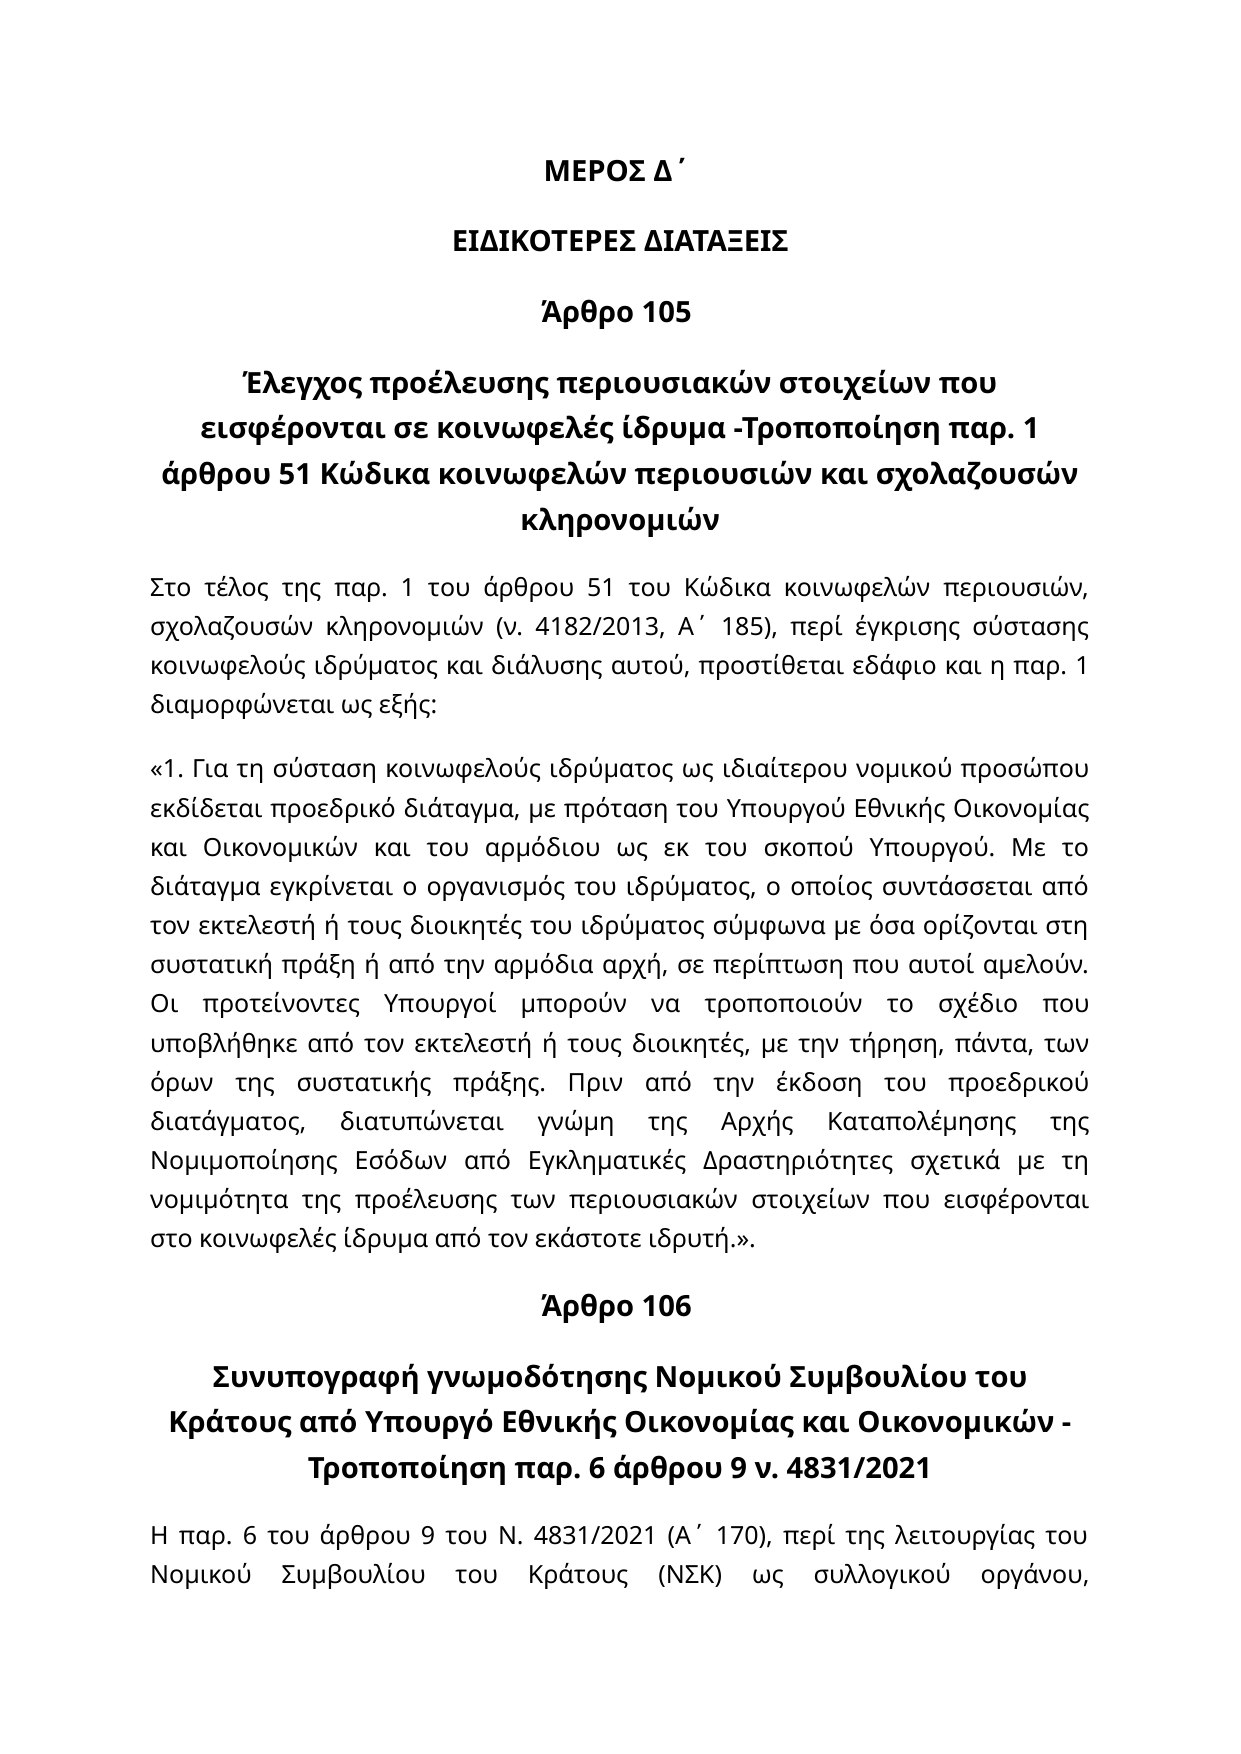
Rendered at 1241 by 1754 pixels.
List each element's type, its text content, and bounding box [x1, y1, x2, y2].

text Η παρ. 6 του άρθρου 9 του Ν. 4831/2021 (Α΄ 170), περί της λειτουργίας του Νομικού Συμβουλίου του Κράτους (ΝΣΚ) ως συλλογικού οργάνου, [150, 1518, 1090, 1591]
subtitle Άρθρο 105 [150, 291, 1090, 331]
text «1. Για τη σύσταση κοινωφελούς ιδρύματος ως ιδιαίτερου νομικού προσώπου εκδίδεται προεδρικό διάταγμα, με πρόταση του Υπουργού Εθνικής Οικονομίας και Οικονομικών και του αρμόδιου ως εκ του σκοπού Υπουργού. Με το διάταγμα εγκρίνεται ο οργανισμός του ιδρύματος, ο οποίος συντάσσεται από τον εκτελεστή ή τους διοικητές του ιδρύματος σύμφωνα με όσα ορίζονται στη συστατική πράξη ή από την αρμόδια αρχή, σε περίπτωση που αυτοί αμελούν. Οι προτείνοντες Υπουργοί μπορούν να τροποποιούν το σχέδιο που υποβλήθηκε από τον εκτελεστή ή τους διοικητές, με την τήρηση, πάντα, των όρων της συστατικής πράξης. Πριν από την έκδοση του προεδρικού διατάγματος, διατυπώνεται γνώμη της Αρχής Καταπολέμησης της Νομιμοποίησης Εσόδων από Εγκληματικές Δραστηριότητες σχετικά με τη νομιμότητα της προέλευσης των περιουσιακών στοιχείων που εισφέρονται στο κοινωφελές ίδρυμα από τον εκάστοτε ιδρυτή.». [150, 751, 1090, 1255]
text Στο τέλος της παρ. 1 του άρθρου 51 του Κώδικα κοινωφελών περιουσιών, σχολαζουσών κληρονομιών (ν. 4182/2013, Α΄ 185), περί έγκρισης σύστασης κοινωφελούς ιδρύματος και διάλυσης αυτού, προστίθεται εδάφιο και η παρ. 1 διαμορφώνεται ως εξής: [150, 569, 1090, 721]
subtitle Άρθρο 106 [150, 1285, 1090, 1325]
subtitle ΕΙΔΙΚΟΤΕΡΕΣ ΔΙΑΤΑΞΕΙΣ [150, 221, 1090, 260]
subtitle Συνυπογραφή γνωμοδότησης Νομικού Συμβουλίου του Κράτους από Υπουργό Εθνικής Οικονομίας και Οικονομικών - Τροποποίηση παρ. 6 άρθρου 9 ν. 4831/2021 [150, 1356, 1090, 1487]
subtitle Έλεγχος προέλευσης περιουσιακών στοιχείων που εισφέρονται σε κοινωφελές ίδρυμα -Τροποποίηση παρ. 1 άρθρου 51 Κώδικα κοινωφελών περιουσιών και σχολαζουσών κληρονομιών [150, 362, 1090, 538]
subtitle ΜΕΡΟΣ Δ΄ [150, 150, 1090, 190]
